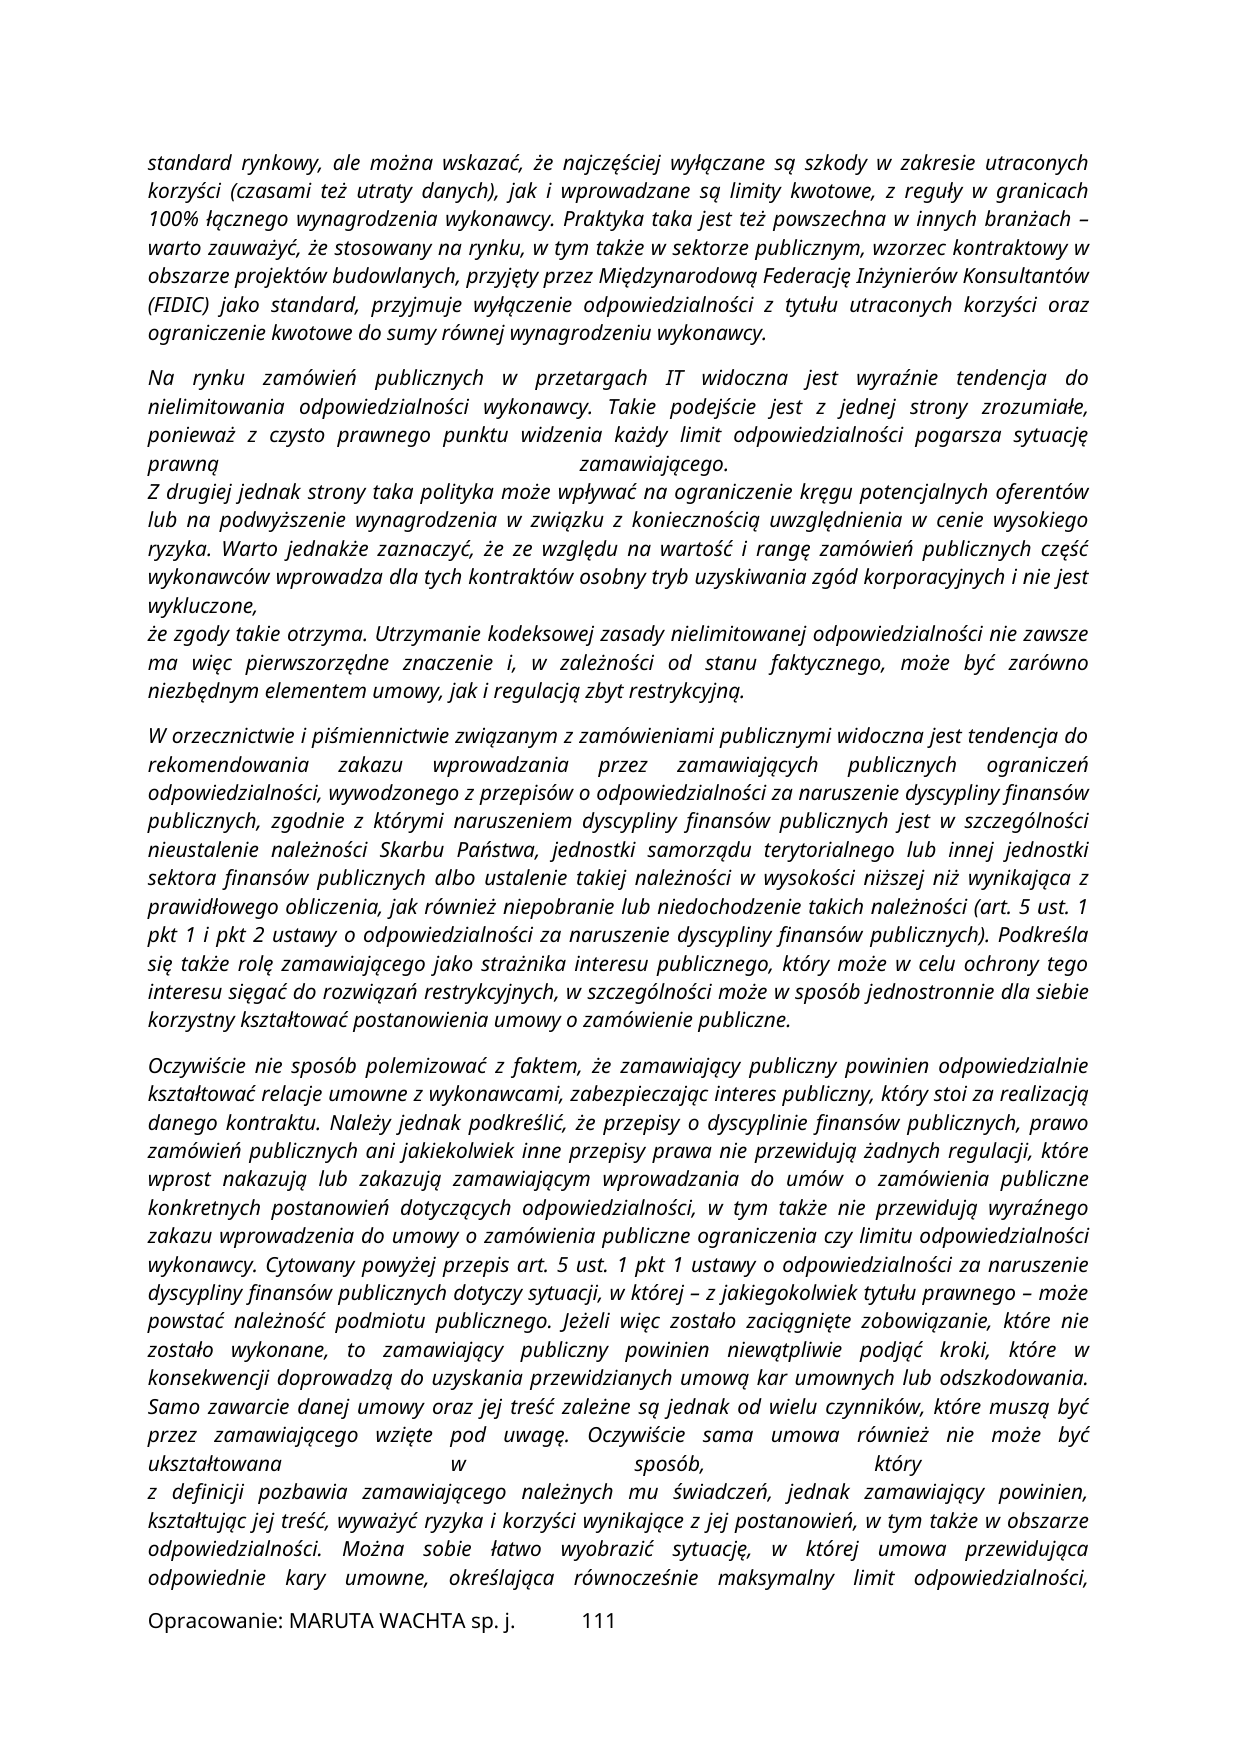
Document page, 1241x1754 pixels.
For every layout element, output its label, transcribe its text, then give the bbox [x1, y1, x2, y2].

text Oczywiście nie sposób polemizować z faktem, że zamawiający publiczny powinien odpowiedzialnie kształtować relacje umowne z wykonawcami, zabezpieczając interes publiczny, który stoi za realizacją danego kontraktu. Należy jednak podkreślić, że przepisy o dyscyplinie finansów publicznych, prawo zamówień publicznych ani jakiekolwiek inne przepisy prawa nie przewidują żadnych regulacji, które wprost nakazują lub zakazują zamawiającym wprowadzania do umów o zamówienia publiczne konkretnych postanowień dotyczących odpowiedzialności, w tym także nie przewidują wyraźnego zakazu wprowadzenia do umowy o zamówienia publiczne ograniczenia czy limitu odpowiedzialności wykonawcy. Cytowany powyżej przepis art. 5 ust. 1 pkt 1 ustawy o odpowiedzialności za naruszenie dyscypliny finansów publicznych dotyczy sytuacji, w której – z jakiegokolwiek tytułu prawnego – może powstać należność podmiotu publicznego. Jeżeli więc zostało zaciągnięte zobowiązanie, które nie zostało wykonane, to zamawiający publiczny powinien niewątpliwie podjąć kroki, które w konsekwencji doprowadzą do uzyskania przewidzianych umową kar umownych lub odszkodowania. Samo zawarcie danej umowy oraz jej treść zależne są jednak od wielu czynników, które muszą być przez zamawiającego wzięte pod uwagę. Oczywiście sama umowa również nie może być ukształtowana w sposób, który z definicji pozbawia zamawiającego należnych mu świadczeń, jednak zamawiający powinien, kształtując jej treść, wyważyć ryzyka i korzyści wynikające z jej postanowień, w tym także w obszarze odpowiedzialności. Można sobie łatwo wyobrazić sytuację, w której umowa przewidująca odpowiednie kary umowne, określająca równocześnie maksymalny limit odpowiedzialności, [148, 1051, 1093, 1591]
text standard rynkowy, ale można wskazać, że najczęściej wyłączane są szkody w zakresie utraconych korzyści (czasami też utraty danych), jak i wprowadzane są limity kwotowe, z reguły w granicach 100% łącznego wynagrodzenia wykonawcy. Praktyka taka jest też powszechna w innych branżach – warto zauważyć, że stosowany na rynku, w tym także w sektorze publicznym, wzorzec kontraktowy w obszarze projektów budowlanych, przyjęty przez Międzynarodową Federację Inżynierów Konsultantów (FIDIC) jako standard, przyjmuje wyłączenie odpowiedzialności z tytułu utraconych korzyści oraz ograniczenie kwotowe do sumy równej wynagrodzeniu wykonawcy. [148, 148, 1093, 347]
text Na rynku zamówień publicznych w przetargach IT widoczna jest wyraźnie tendencja do nielimitowania odpowiedzialności wykonawcy. Takie podejście jest z jednej strony zrozumiałe, ponieważ z czysto prawnego punktu widzenia każdy limit odpowiedzialności pogarsza sytuację prawną zamawiającego. Z drugiej jednak strony taka polityka może wpływać na ograniczenie kręgu potencjalnych oferentów lub na podwyższenie wynagrodzenia w związku z koniecznością uwzględnienia w cenie wysokiego ryzyka. Warto jednakże zaznaczyć, że ze względu na wartość i rangę zamówień publicznych część wykonawców wprowadza dla tych kontraktów osobny tryb uzyskiwania zgód korporacyjnych i nie jest wykluczone, że zgody takie otrzyma. Utrzymanie kodeksowej zasady nielimitowanej odpowiedzialności nie zawsze ma więc pierwszorzędne znaczenie i, w zależności od stanu faktycznego, może być zarówno niezbędnym elementem umowy, jak i regulacją zbyt restrykcyjną. [148, 363, 1093, 704]
text W orzecznictwie i piśmiennictwie związanym z zamówieniami publicznymi widoczna jest tendencja do rekomendowania zakazu wprowadzania przez zamawiających publicznych ograniczeń odpowiedzialności, wywodzonego z przepisów o odpowiedzialności za naruszenie dyscypliny finansów publicznych, zgodnie z którymi naruszeniem dyscypliny finansów publicznych jest w szczególności nieustalenie należności Skarbu Państwa, jednostki samorządu terytorialnego lub innej jednostki sektora finansów publicznych albo ustalenie takiej należności w wysokości niższej niż wynikająca z prawidłowego obliczenia, jak również niepobranie lub niedochodzenie takich należności (art. 5 ust. 1 pkt 1 i pkt 2 ustawy o odpowiedzialności za naruszenie dyscypliny finansów publicznych). Podkreśla się także rolę zamawiającego jako strażnika interesu publicznego, który może w celu ochrony tego interesu sięgać do rozwiązań restrykcyjnych, w szczególności może w sposób jednostronnie dla siebie korzystny kształtować postanowienia umowy o zamówienie publiczne. [148, 721, 1093, 1034]
